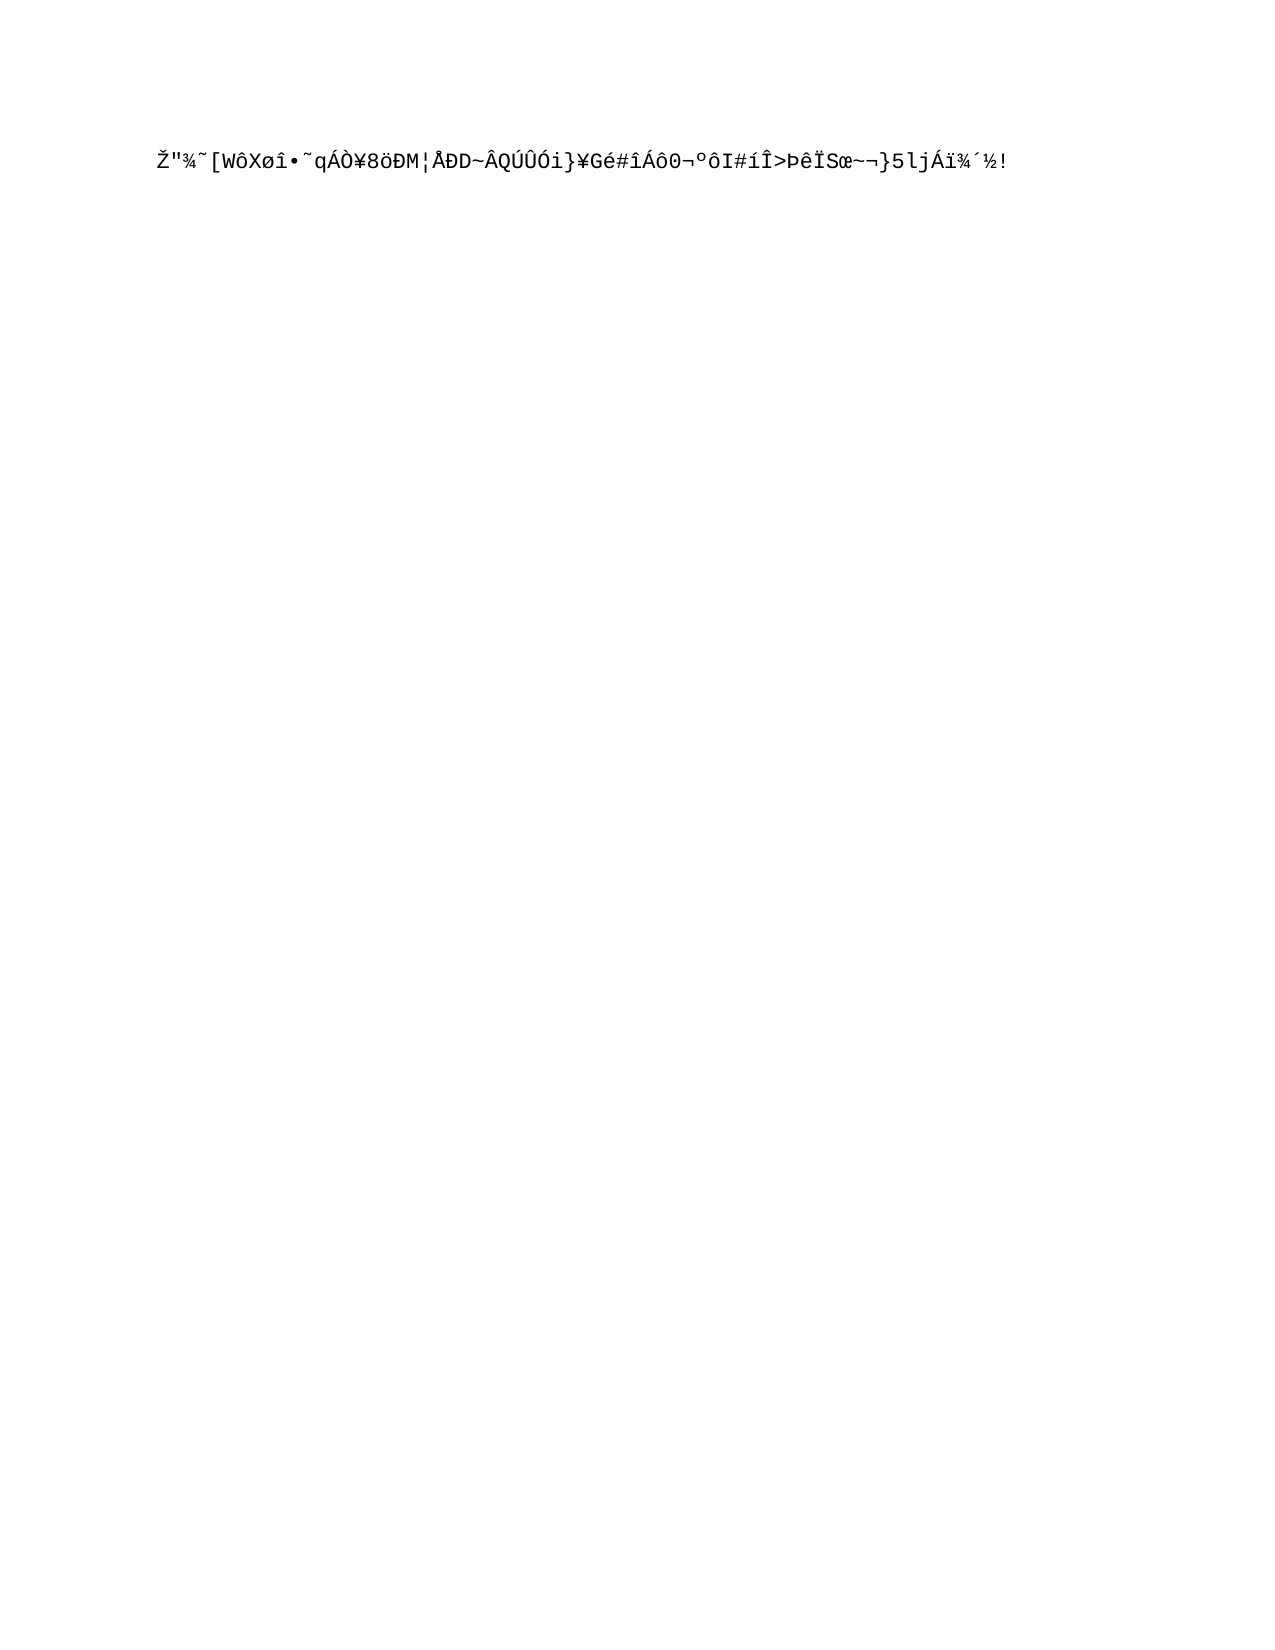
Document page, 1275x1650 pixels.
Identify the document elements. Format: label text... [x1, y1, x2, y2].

text Ž"¾˜[WôXøî•˜qÁÒ¥8öÐM¦ÅÐD~ÂQÚÛÓi}¥Gé#îÁô­0¬ºô­I#íÎ>ÞêÏ­Sœ~¬}5ljÁï¾´½! [156, 150, 1118, 175]
